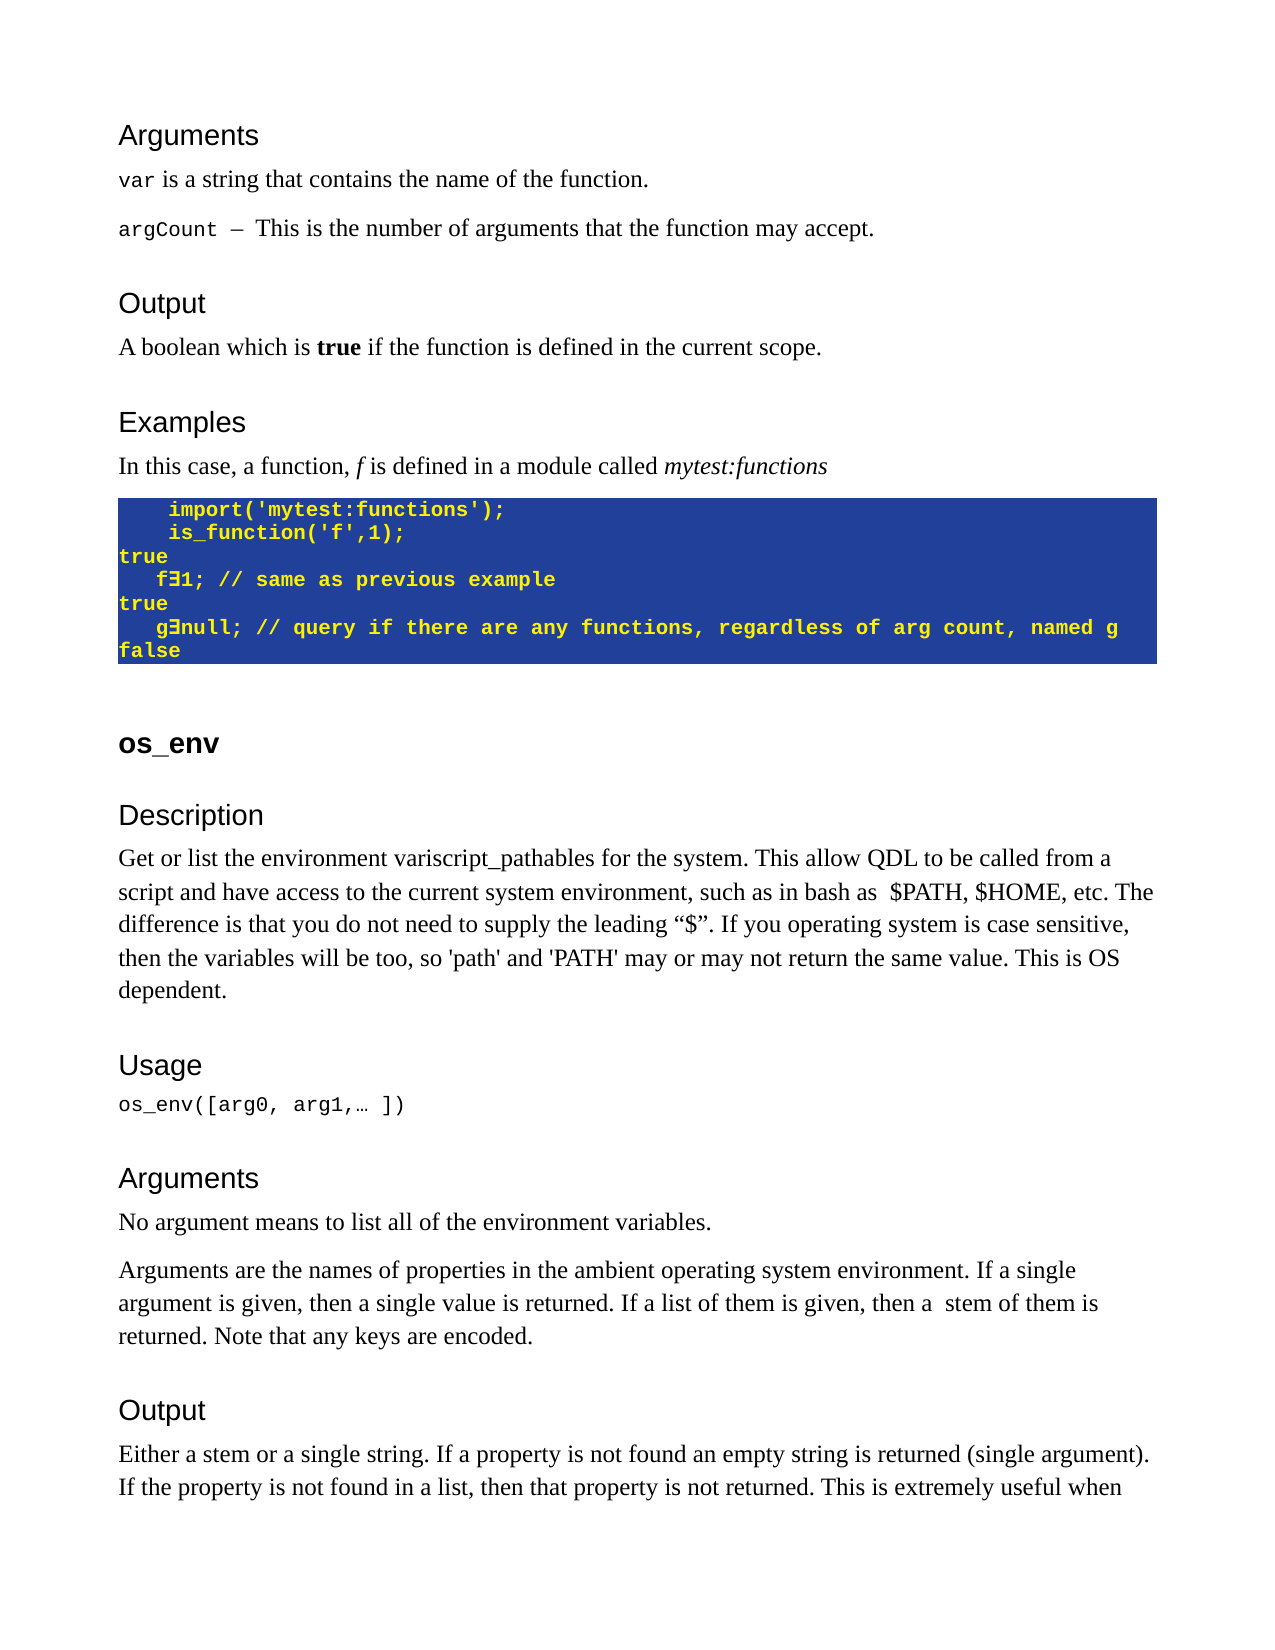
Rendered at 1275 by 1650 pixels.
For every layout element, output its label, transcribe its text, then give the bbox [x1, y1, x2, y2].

text true [118, 546, 1157, 569]
text true [118, 593, 1157, 617]
subtitle Output [118, 286, 1157, 320]
text In this case, a function, f is defined in a module called mytest:functions [118, 451, 1157, 480]
text Arguments are the names of properties in the ambient operating system environment. If a single argument is given, then a single value is returned. If a list of them is given, then a stem of them is returned. Note that any keys are encoded. [118, 1255, 1157, 1349]
subtitle Examples [118, 405, 1157, 438]
text Either a stem or a single string. If a property is not found an empty string is returned (single argument). If the property is not found in a list, then that property is not returned. This is extremely useful when [118, 1439, 1157, 1501]
subtitle Arguments [118, 1161, 1157, 1194]
text No argument means to list all of the environment variables. [118, 1207, 1157, 1236]
text A boolean which is true if the function is defined in the current scope. [118, 332, 1157, 361]
subtitle Usage [118, 1048, 1157, 1082]
text f∃1; // same as previous example [118, 569, 1157, 593]
text os_env([arg0, arg1,… ]) [118, 1094, 1157, 1118]
text var is a string that contains the name of the function. [118, 164, 1157, 194]
subtitle Arguments [118, 118, 1157, 152]
text g∃null; // query if there are any functions, regardless of arg count, named g [118, 617, 1157, 640]
subtitle Description [118, 797, 1157, 831]
text false [118, 640, 1157, 664]
text argCount – This is the number of arguments that the function may accept. [118, 213, 1157, 242]
text is_function('f',1); [118, 522, 1157, 546]
text Get or list the environment variscript_pathables for the system. This allow QDL to be called from a script and have access to the current system environment, such as in bash as $PATH, $HOME, etc. The difference is that you do not need to supply the leading “$”. If you operating system is case sensitive, then the variables will be too, so 'path' and 'PATH' may or may not return the same value. This is OS dependent. [118, 843, 1157, 1004]
subtitle os_env [118, 726, 1157, 760]
text import('mytest:functions'); [118, 498, 1157, 522]
subtitle Output [118, 1393, 1157, 1427]
